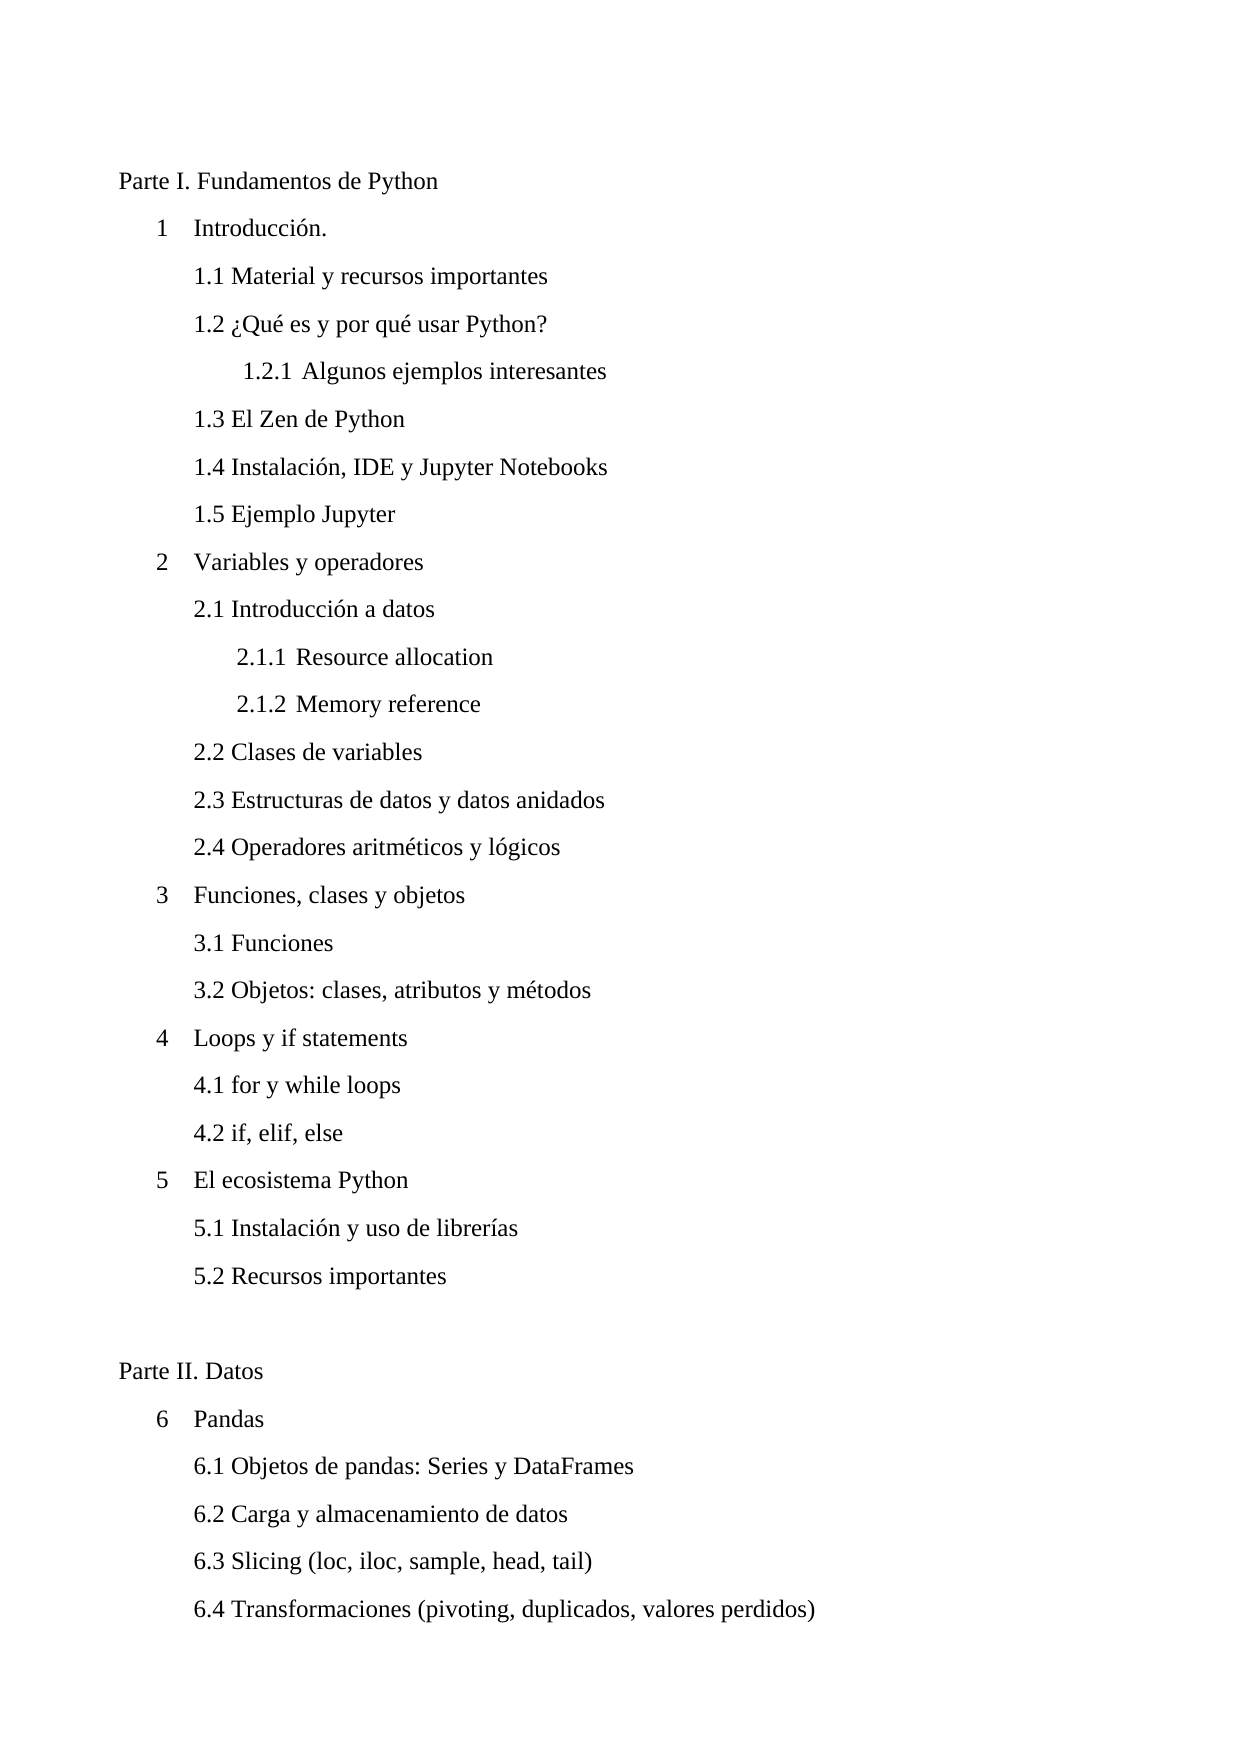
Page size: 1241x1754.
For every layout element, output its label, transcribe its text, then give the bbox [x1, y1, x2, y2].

list Estructuras de datos y datos anidados [193, 785, 1122, 813]
list Funciones [193, 928, 1122, 956]
list Variables y operadores [156, 547, 1122, 576]
list Instalación, IDE y Jupyter Notebooks [193, 452, 1122, 480]
list El ecosistema Python [156, 1166, 1122, 1194]
list if, elif, else [193, 1118, 1122, 1147]
text Parte II. Datos [118, 1356, 1122, 1385]
list Resource allocation [236, 642, 1122, 671]
list El Zen de Python [193, 404, 1122, 433]
list Loops y if statements [156, 1023, 1122, 1052]
list Introducción a datos [193, 594, 1122, 623]
list Introducción. [156, 213, 1122, 242]
list Pandas [156, 1404, 1122, 1432]
list Recursos importantes [193, 1261, 1122, 1289]
list Instalación y uso de librerías [193, 1213, 1122, 1242]
list Material y recursos importantes [193, 261, 1122, 290]
list Carga y almacenamiento de datos [193, 1499, 1122, 1528]
list Memory reference [236, 689, 1122, 718]
list Slicing (loc, iloc, sample, head, tail) [193, 1546, 1122, 1575]
list Ejemplo Jupyter [193, 499, 1122, 528]
text Parte I. Fundamentos de Python [118, 166, 1122, 195]
list Objetos: clases, atributos y métodos [193, 975, 1122, 1004]
list Funciones, clases y objetos [156, 880, 1122, 909]
list Algunos ejemplos interesantes [242, 356, 1122, 385]
list Clases de variables [193, 737, 1122, 766]
list Transformaciones (pivoting, duplicados, valores perdidos) [193, 1594, 1122, 1623]
list for y while loops [193, 1070, 1122, 1099]
list Objetos de pandas: Series y DataFrames [193, 1451, 1122, 1480]
list Operadores aritméticos y lógicos [193, 832, 1122, 861]
list ¿Qué es y por qué usar Python? [193, 309, 1122, 337]
